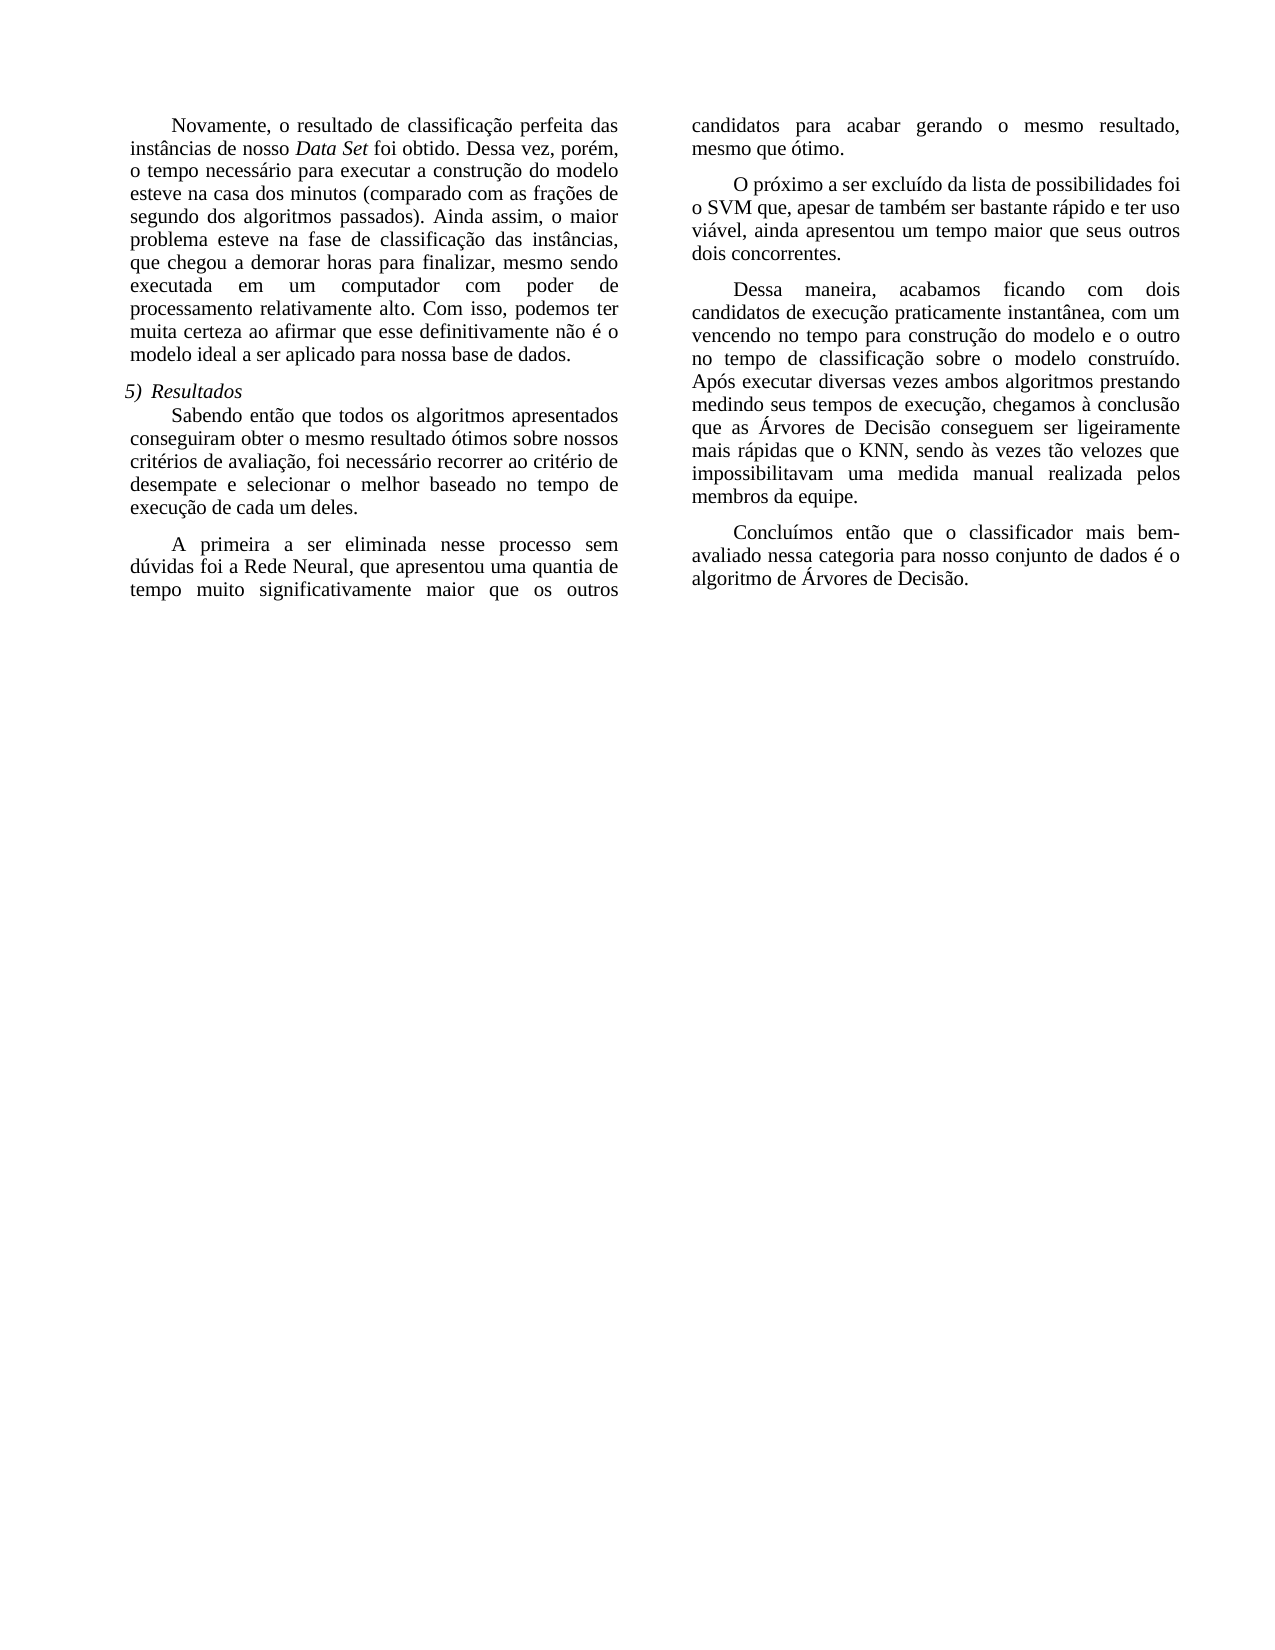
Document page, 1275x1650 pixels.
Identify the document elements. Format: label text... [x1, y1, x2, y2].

subtitle Resultados [94, 378, 619, 403]
text O próximo a ser excluído da lista de possibilidades foi o SVM que, apesar de também ser bastante rápido e ter uso viável, ainda apresentou um tempo maior que seus outros dois concorrentes. [692, 172, 1181, 265]
text Sabendo então que todos os algoritmos apresentados conseguiram obter o mesmo resultado ótimos sobre nossos critérios de avaliação, foi necessário recorrer ao critério de desempate e selecionar o melhor baseado no tempo de execução de cada um deles. [130, 403, 619, 519]
text Dessa maneira, acabamos ficando com dois candidatos de execução praticamente instantânea, com um vencendo no tempo para construção do modelo e o outro no tempo de classificação sobre o modelo construído. Após executar diversas vezes ambos algoritmos prestando medindo seus tempos de execução, chegamos à conclusão que as Árvores de Decisão conseguem ser ligeiramente mais rápidas que o KNN, sendo às vezes tão velozes que impossibilitavam uma medida manual realizada pelos membros da equipe. [692, 277, 1181, 508]
text Concluímos então que o classificador mais bem-avaliado nessa categoria para nosso conjunto de dados é o algoritmo de Árvores de Decisão. [692, 520, 1181, 590]
text Novamente, o resultado de classificação perfeita das instâncias de nosso Data Set foi obtido. Dessa vez, porém, o tempo necessário para executar a construção do modelo esteve na casa dos minutos (comparado com as frações de segundo dos algoritmos passados). Ainda assim, o maior problema esteve na fase de classificação das instâncias, que chegou a demorar horas para finalizar, mesmo sendo executada em um computador com poder de processamento relativamente alto. Com isso, podemos ter muita certeza ao afirmar que esse definitivamente não é o modelo ideal a ser aplicado para nossa base de dados. [130, 112, 619, 366]
text A primeira a ser eliminada nesse processo sem dúvidas foi a Rede Neural, que apresentou uma quantia de tempo muito significativamente maior que os outros [130, 531, 619, 601]
text candidatos para acabar gerando o mesmo resultado, mesmo que ótimo. [692, 112, 1181, 159]
